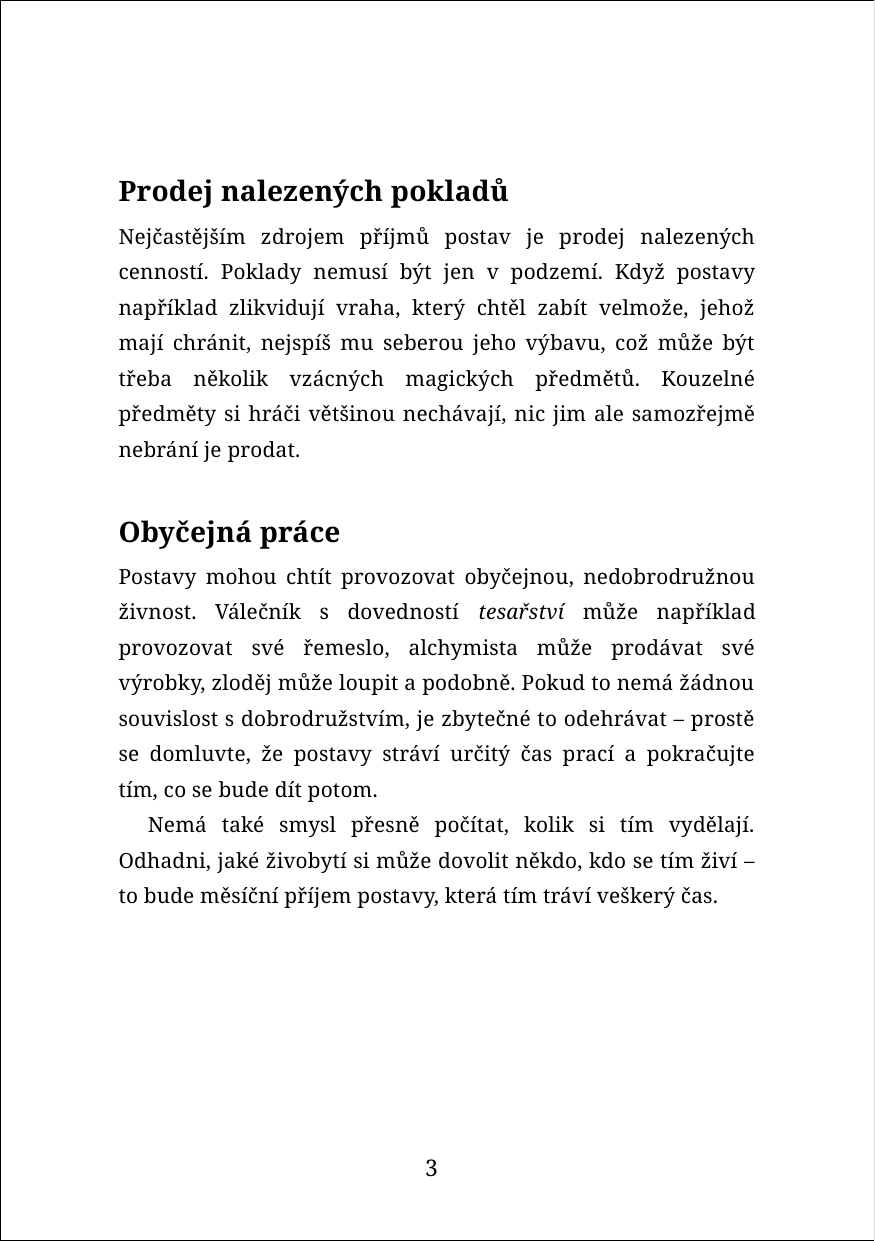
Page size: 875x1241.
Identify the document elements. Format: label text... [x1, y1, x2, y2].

text Nejčastějším zdrojem příjmů postav je prodej nalezených cenností. Poklady nemusí být jen v podzemí. Když postavy například zlikvidují vraha, který chtěl zabít velmože, jehož mají chránit, nejspíš mu seberou jeho výbavu, což může být třeba několik vzácných magických předmětů. Kouzelné předměty si hráči většinou nechávají, nic jim ale samozřejmě nebrání je prodat. [118, 222, 756, 463]
subtitle Obyčejná práce [118, 512, 756, 550]
text Postavy mohou chtít provozovat obyčejnou, nedobrodružnou živnost. Válečník s dovedností tesařství může například provozovat své řemeslo, alchymista může prodávat své výrobky, zloděj může loupit a podobně. Pokud to nemá žádnou souvislost s dobrodružstvím, je zbytečné to odehrávat – prostě se domluvte, že postavy stráví určitý čas prací a pokračujte tím, co se bude dít potom. Nemá také smysl přesně počítat, kolik si tím vydělají. Odhadni, jaké živobytí si může dovolit někdo, kdo se tím živí – to bude měsíční příjem postavy, která tím tráví veškerý čas. [118, 562, 756, 910]
subtitle Prodej nalezených pokladů [118, 172, 756, 210]
